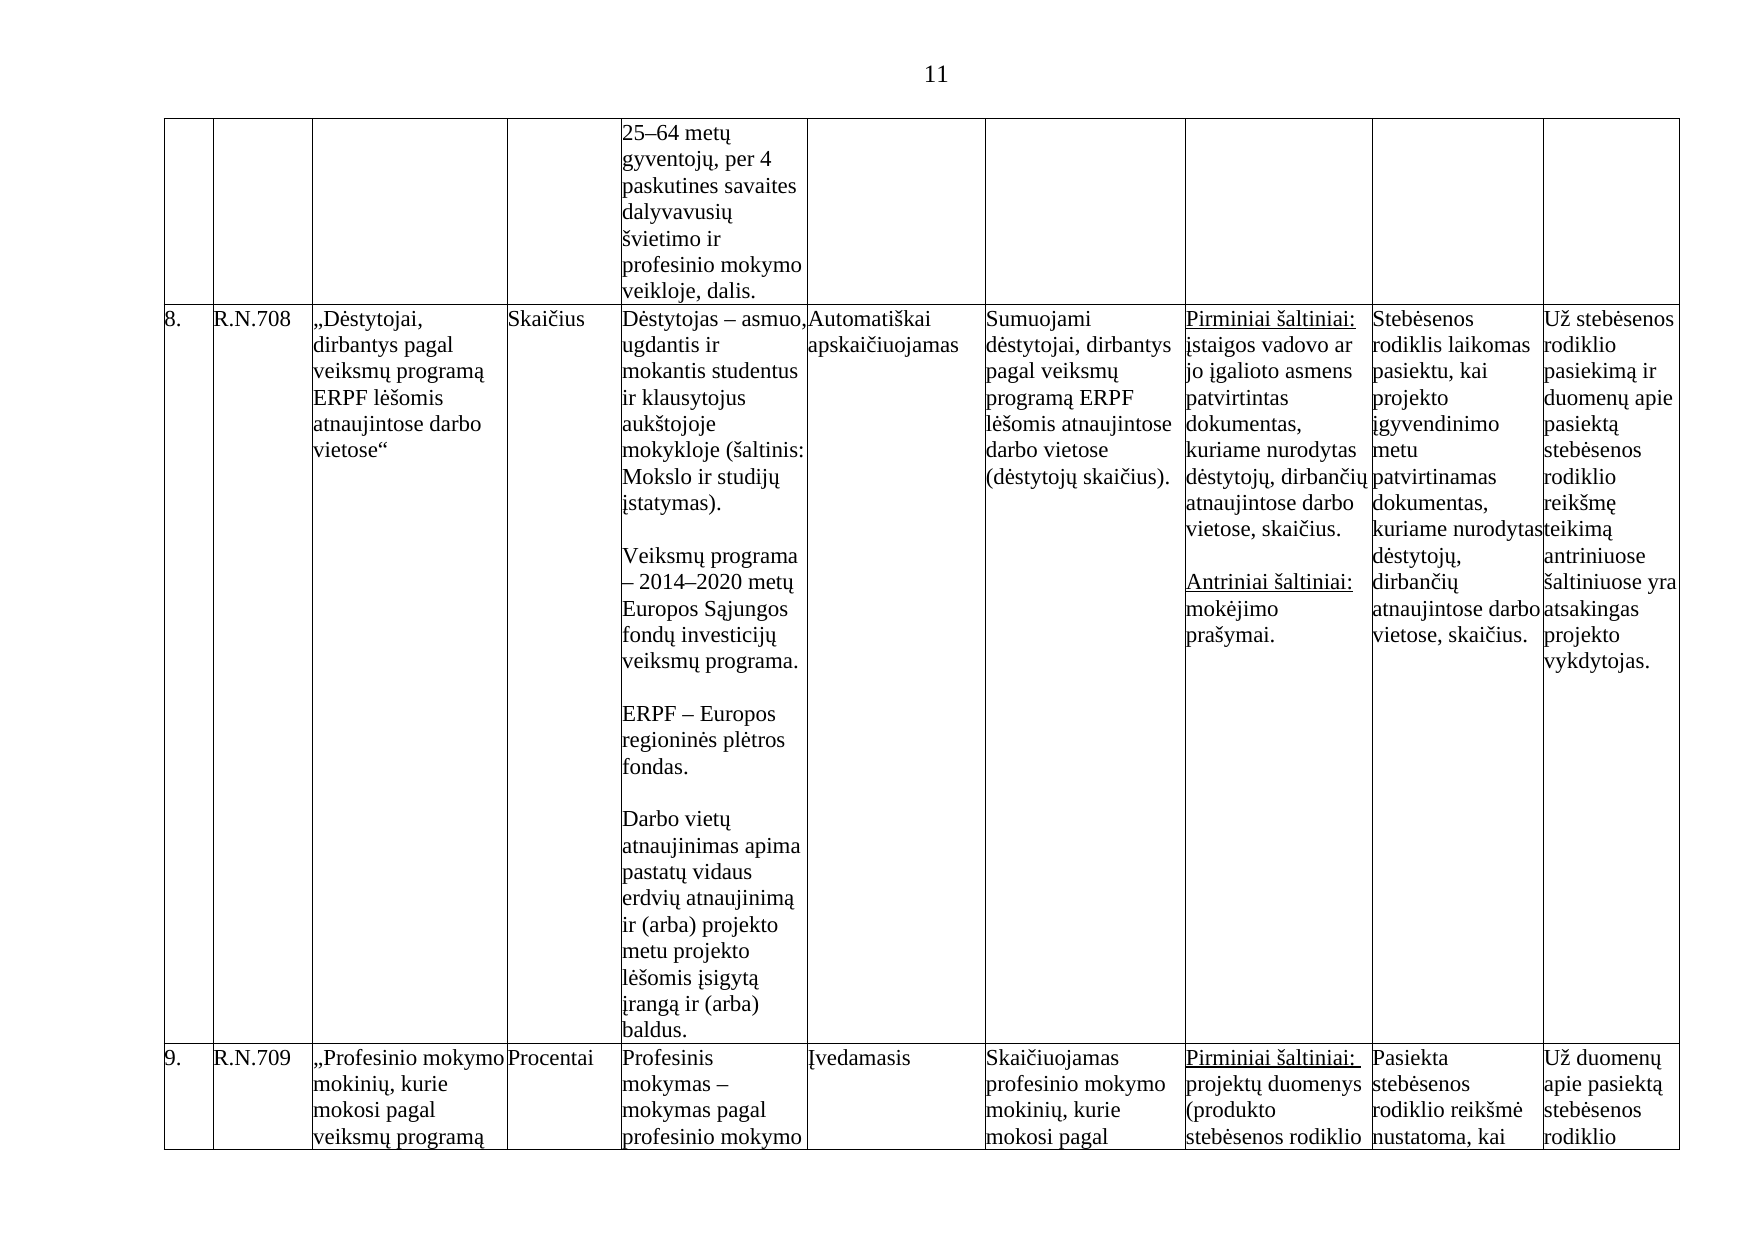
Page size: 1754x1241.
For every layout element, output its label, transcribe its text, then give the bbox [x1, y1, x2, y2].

table_cell „Profesinio mokymo mokinių, kurie mokosi pagal veiksmų programą [313, 1044, 507, 1149]
table_cell Už stebėsenos rodiklio pasiekimą ir duomenų apie pasiektą stebėsenos rodiklio reikšmę teikimą antriniuose šaltiniuose yra atsakingas projekto vykdytojas. [1544, 305, 1679, 1043]
table_cell Pirminiai šaltiniai: įstaigos vadovo ar jo įgalioto asmens patvirtintas dokumentas, kuriame nurodytas dėstytojų, dirbančių atnaujintose darbo vietose, skaičius. Antriniai šaltiniai: mokėjimo prašymai. [1186, 305, 1372, 1043]
table_cell [165, 119, 213, 304]
table_cell [1544, 119, 1679, 304]
table_cell Pasiekta stebėsenos rodiklio reikšmė nustatoma, kai [1373, 1044, 1543, 1149]
table_cell Už duomenų apie pasiektą stebėsenos rodiklio [1544, 1044, 1679, 1149]
table_cell Skaičiuojamas profesinio mokymo mokinių, kurie mokosi pagal [986, 1044, 1185, 1149]
table_cell Įvedamasis [808, 1044, 985, 1149]
table_cell [986, 119, 1185, 304]
table_cell [313, 119, 507, 304]
table_cell [808, 119, 985, 304]
table_cell [214, 119, 312, 304]
table_cell [1373, 119, 1543, 304]
table_cell 25–64 metų gyventojų, per 4 paskutines savaites dalyvavusių švietimo ir profesinio mokymo veikloje, dalis. [622, 119, 807, 304]
table_cell 8. [165, 305, 213, 1043]
table_cell Stebėsenos rodiklis laikomas pasiektu, kai projekto įgyvendinimo metu patvirtinamas dokumentas, kuriame nurodytas dėstytojų, dirbančių atnaujintose darbo vietose, skaičius. [1373, 305, 1543, 1043]
table_cell [1186, 119, 1372, 304]
table_cell [508, 119, 621, 304]
table_cell Automatiškai apskaičiuojamas [808, 305, 985, 1043]
table_cell Pirminiai šaltiniai: projektų duomenys (produkto stebėsenos rodiklio [1186, 1044, 1372, 1149]
table_cell Sumuojami dėstytojai, dirbantys pagal veiksmų programą ERPF lėšomis atnaujintose darbo vietose (dėstytojų skaičius). [986, 305, 1185, 1043]
table_cell Procentai [508, 1044, 621, 1149]
table_cell 9. [165, 1044, 213, 1149]
table_cell R.N.708 [214, 305, 312, 1043]
table_cell Dėstytojas – asmuo, ugdantis ir mokantis studentus ir klausytojus aukštojoje mokykloje (šaltinis: Mokslo ir studijų įstatymas). Veiksmų programa – 2014–2020 metų Europos Sąjungos fondų investicijų veiksmų programa. ERPF – Europos regioninės plėtros fondas. Darbo vietų atnaujinimas apima pastatų vidaus erdvių atnaujinimą ir (arba) projekto metu projekto lėšomis įsigytą įrangą ir (arba) baldus. [622, 305, 807, 1043]
table_cell R.N.709 [214, 1044, 312, 1149]
table_cell Skaičius [508, 305, 621, 1043]
table_cell Profesinis mokymas – mokymas pagal profesinio mokymo [622, 1044, 807, 1149]
table_cell „Dėstytojai, dirbantys pagal veiksmų programą ERPF lėšomis atnaujintose darbo vietose“ [313, 305, 507, 1043]
